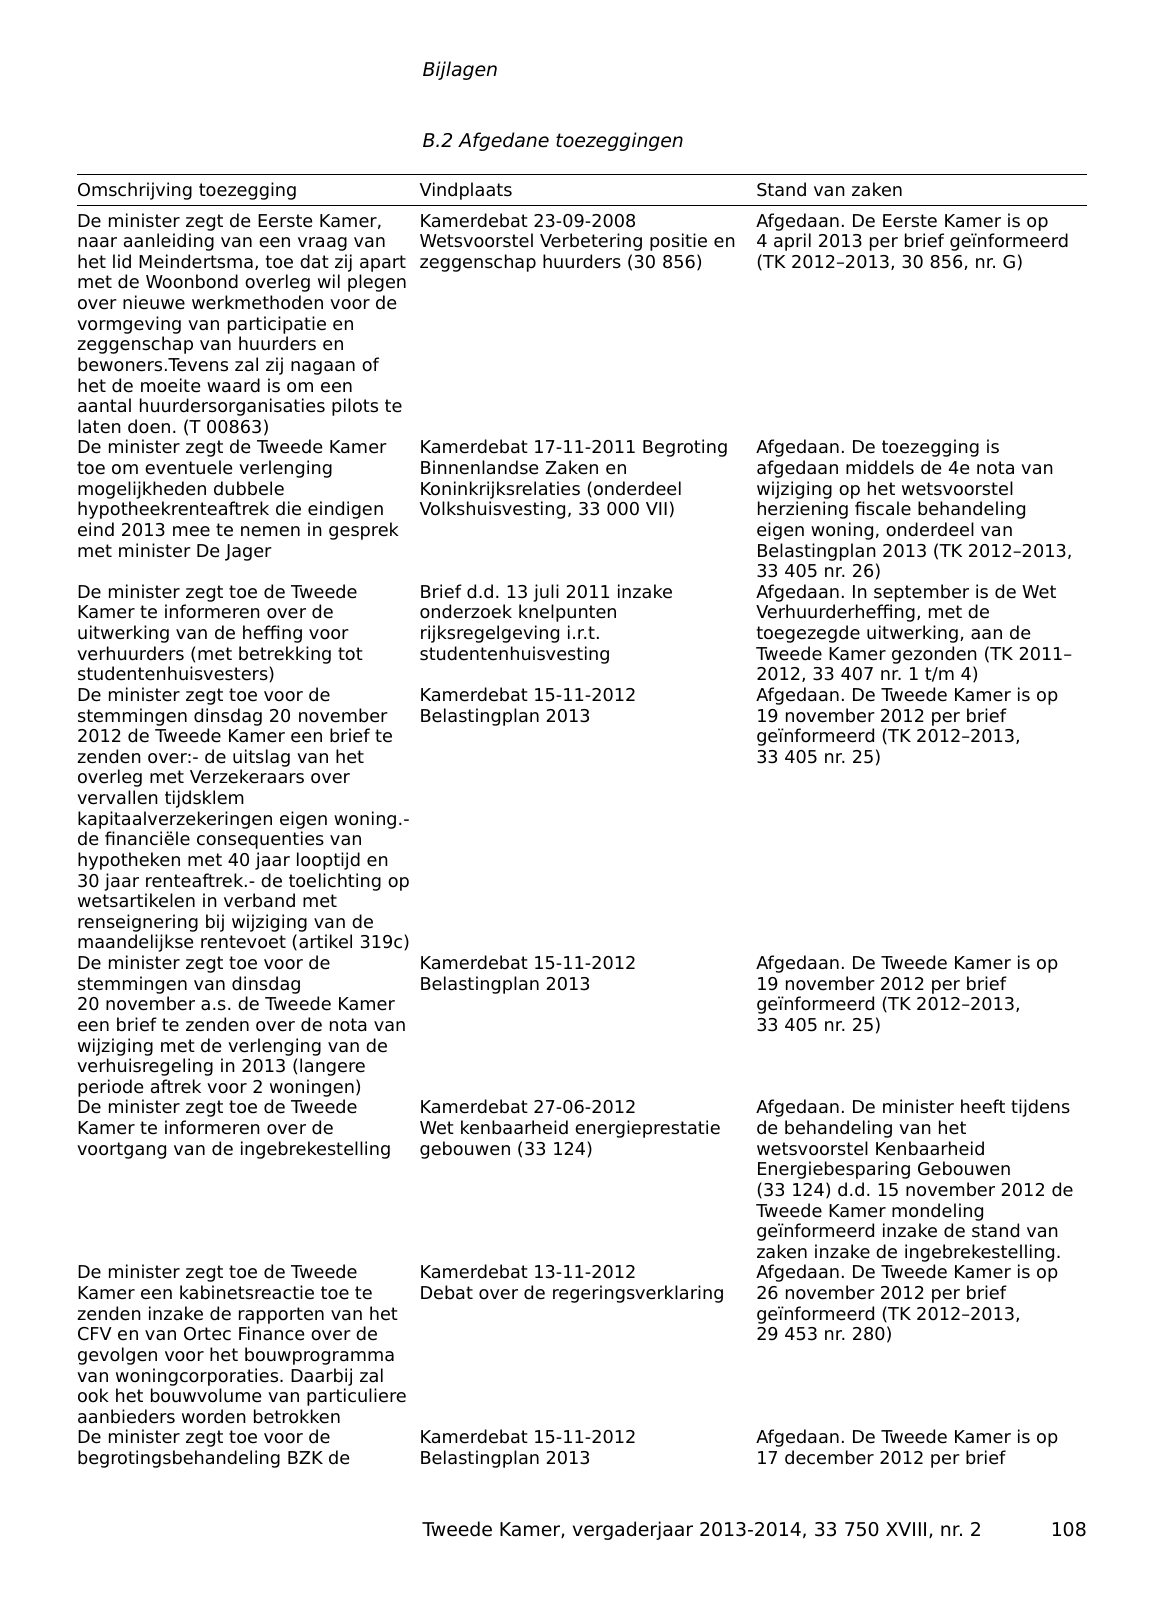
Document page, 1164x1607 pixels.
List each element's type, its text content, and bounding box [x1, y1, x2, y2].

table_cell Kamerdebat 15-11-2012 Belastingplan 2013 [413, 953, 750, 1097]
table_header Stand van zaken [750, 175, 1087, 205]
table_cell De minister zegt toe de Tweede Kamer te informeren over de uitwerking van de heffing voor verhuurders (met betrekking tot studentenhuisvesters) [77, 582, 413, 685]
table_cell De minister zegt de Tweede Kamer toe om eventuele verlenging mogelijkheden dubbele hypotheekrenteaftrek die eindigen eind 2013 mee te nemen in gesprek met minister De Jager [77, 438, 413, 582]
table_cell Kamerdebat 15-11-2012 Belastingplan 2013 [413, 685, 750, 953]
table_cell De minister zegt de Eerste Kamer, naar aanleiding van een vraag van het lid Meindertsma, toe dat zij apart met de Woonbond overleg wil plegen over nieuwe werkmethoden voor de vormgeving van participatie en zeggenschap van huurders en bewoners.Tevens zal zij nagaan of het de moeite waard is om een aantal huurdersorganisaties pilots te laten doen. (T 00863) [77, 206, 413, 437]
table_cell Afgedaan. De Tweede Kamer is op 19 november 2012 per brief geïnformeerd (TK 2012–2013, 33 405 nr. 25) [750, 953, 1087, 1097]
table_cell Afgedaan. De Tweede Kamer is op 17 december 2012 per brief [750, 1428, 1087, 1469]
table_cell Afgedaan. De toezegging is afgedaan middels de 4e nota van wijziging op het wetsvoorstel herziening fiscale behandeling eigen woning, onderdeel van Belastingplan 2013 (TK 2012–2013, 33 405 nr. 26) [750, 438, 1087, 582]
table_cell Afgedaan. De minister heeft tijdens de behandeling van het wetsvoorstel Kenbaarheid Energiebesparing Gebouwen (33 124) d.d. 15 november 2012 de Tweede Kamer mondeling geïnformeerd inzake de stand van zaken inzake de ingebrekestelling. [750, 1098, 1087, 1262]
table_header Omschrijving toezegging [77, 175, 413, 205]
table_cell De minister zegt toe voor de stemmingen dinsdag 20 november 2012 de Tweede Kamer een brief te zenden over:- de uitslag van het overleg met Verzekeraars over vervallen tijdsklem kapitaalverzekeringen eigen woning.- de financiële consequenties van hypotheken met 40 jaar looptijd en 30 jaar renteaftrek.- de toelichting op wetsartikelen in verband met renseignering bij wijziging van de maandelijkse rentevoet (artikel 319c) [77, 685, 413, 953]
table_cell De minister zegt toe voor de stemmingen van dinsdag 20 november a.s. de Tweede Kamer een brief te zenden over de nota van wijziging met de verlenging van de verhuisregeling in 2013 (langere periode aftrek voor 2 woningen) [77, 953, 413, 1097]
table_cell Afgedaan. De Tweede Kamer is op 26 november 2012 per brief geïnformeerd (TK 2012–2013, 29 453 nr. 280) [750, 1263, 1087, 1427]
table_cell Kamerdebat 15-11-2012 Belastingplan 2013 [413, 1428, 750, 1469]
table_cell De minister zegt toe de Tweede Kamer te informeren over de voortgang van de ingebrekestelling [77, 1098, 413, 1262]
table_cell Afgedaan. In september is de Wet Verhuurderheffing, met de toegezegde uitwerking, aan de Tweede Kamer gezonden (TK 2011–2012, 33 407 nr. 1 t/m 4) [750, 582, 1087, 685]
table_header Vindplaats [413, 175, 750, 205]
table_cell De minister zegt toe de Tweede Kamer een kabinetsreactie toe te zenden inzake de rapporten van het CFV en van Ortec Finance over de gevolgen voor het bouwprogramma van woningcorporaties. Daarbij zal ook het bouwvolume van particuliere aanbieders worden betrokken [77, 1263, 413, 1427]
table_cell Kamerdebat 13-11-2012 Debat over de regeringsverklaring [413, 1263, 750, 1427]
table_cell Kamerdebat 23-09-2008 Wetsvoorstel Verbetering positie en zeggenschap huurders (30 856) [413, 206, 750, 437]
table_cell De minister zegt toe voor de begrotingsbehandeling BZK de [77, 1428, 413, 1469]
subtitle B.2 Afgedane toezeggingen [422, 130, 1087, 152]
table_cell Afgedaan. De Eerste Kamer is op 4 april 2013 per brief geïnformeerd (TK 2012–2013, 30 856, nr. G) [750, 206, 1087, 437]
table_cell Kamerdebat 17-11-2011 Begroting Binnenlandse Zaken en Koninkrijksrelaties (onderdeel Volkshuisvesting, 33 000 VII) [413, 438, 750, 582]
table_cell Kamerdebat 27-06-2012 Wet kenbaarheid energieprestatie gebouwen (33 124) [413, 1098, 750, 1262]
table_cell Afgedaan. De Tweede Kamer is op 19 november 2012 per brief geïnformeerd (TK 2012–2013, 33 405 nr. 25) [750, 685, 1087, 953]
table_cell Brief d.d. 13 juli 2011 inzake onderzoek knelpunten rijksregelgeving i.r.t. studentenhuisvesting [413, 582, 750, 685]
